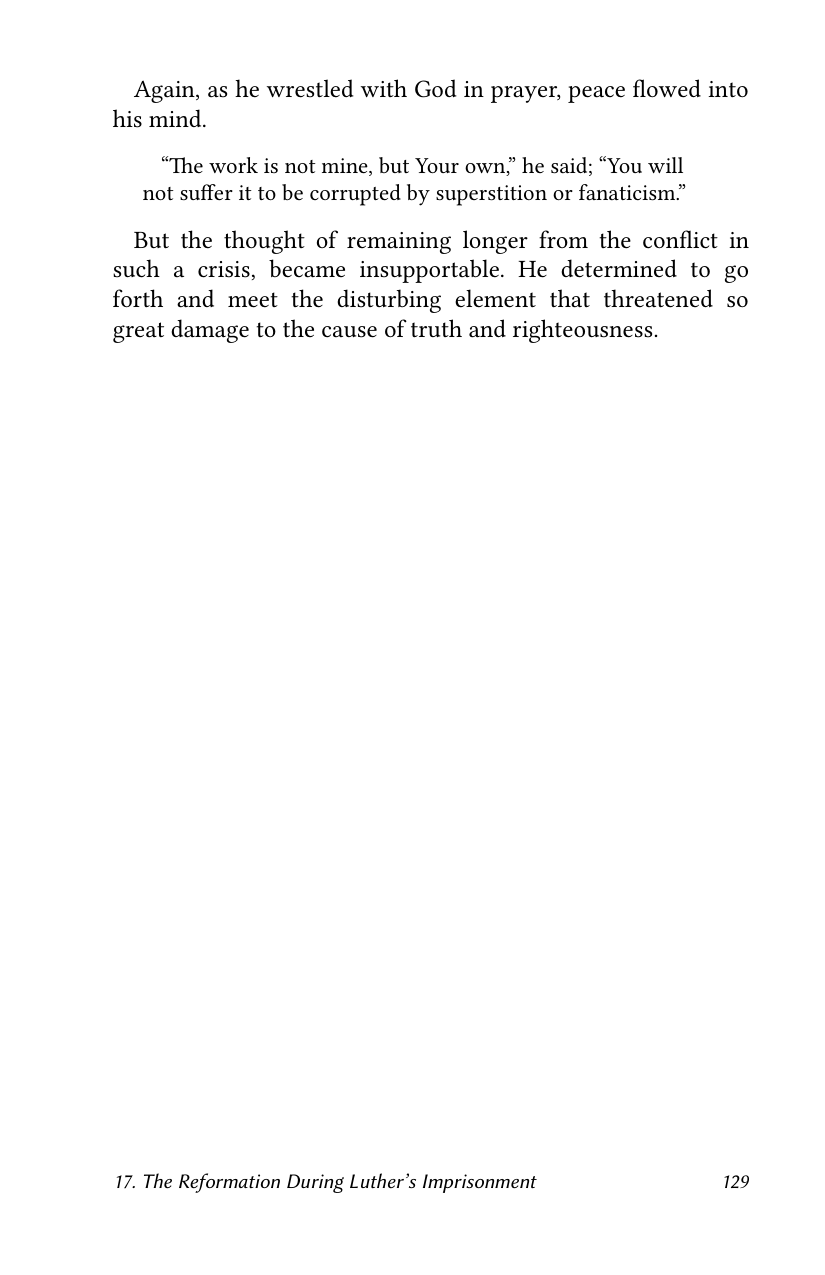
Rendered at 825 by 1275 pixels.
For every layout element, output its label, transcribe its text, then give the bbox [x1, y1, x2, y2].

text “The work is not mine, but Your own,” he said; “You will not suffer it to be corrupted by superstition or fanaticism.” [142, 153, 720, 206]
text Again, as he wrestled with God in prayer, peace flowed into his mind. [112, 75, 750, 133]
text But the thought of remaining longer from the conflict in such a crisis, became insupportable. He determined to go forth and meet the disturbing element that threatened so great damage to the cause of truth and righteousness. [112, 226, 750, 344]
